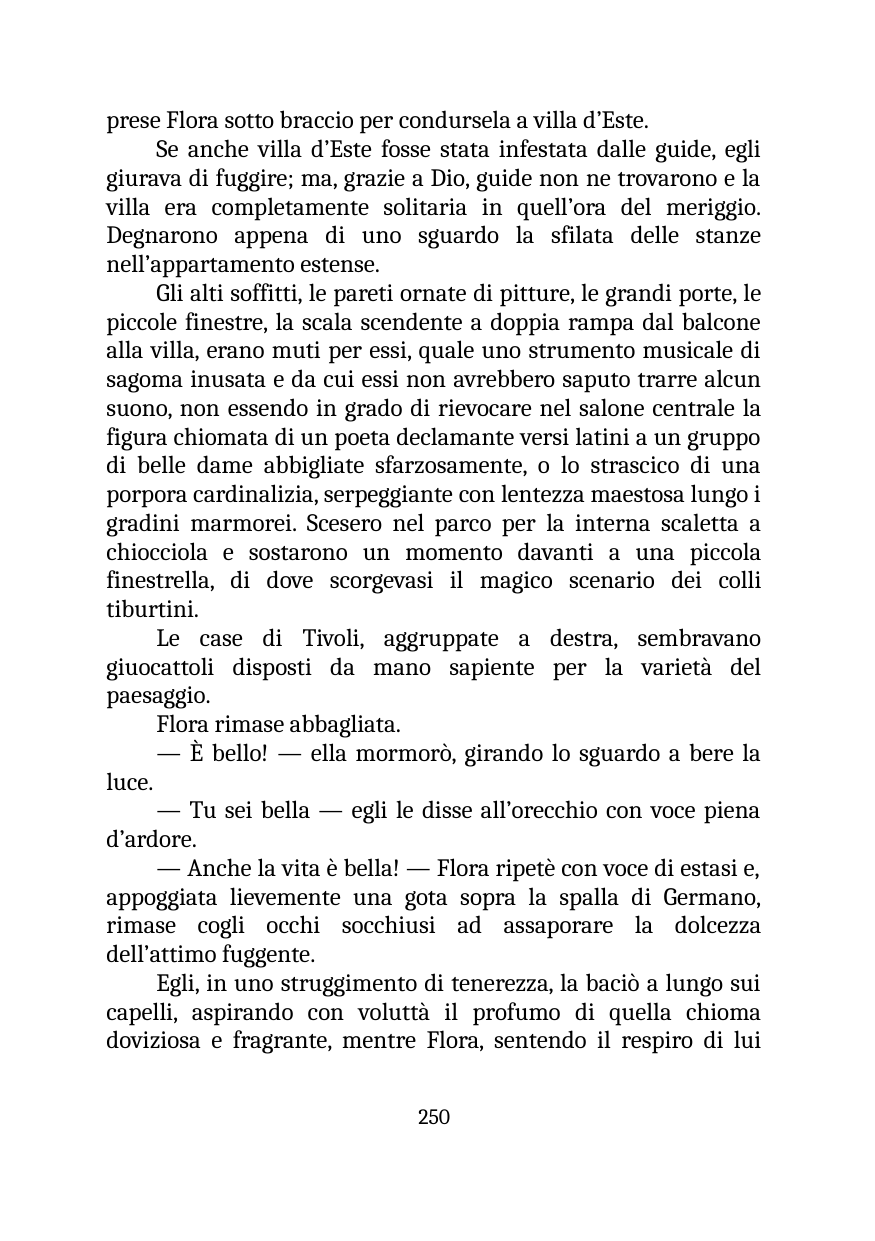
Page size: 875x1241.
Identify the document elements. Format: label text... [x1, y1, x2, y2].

text prese Flora sotto braccio per condursela a villa d’Este. [106, 106, 762, 135]
text Se anche villa d’Este fosse stata infestata dalle guide, egli giurava di fuggire; ma, grazie a Dio, guide non ne trovarono e la villa era completamente solitaria in quell’ora del meriggio. Degnarono appena di uno sguardo la sfilata delle stanze nell’appartamento estense. [106, 135, 762, 279]
text Gli alti soffitti, le pareti ornate di pitture, le grandi porte, le piccole finestre, la scala scendente a doppia rampa dal balcone alla villa, erano muti per essi, quale uno strumento musicale di sagoma inusata e da cui essi non avrebbero saputo trarre alcun suono, non essendo in grado di rievocare nel salone centrale la figura chiomata di un poeta declamante versi latini a un gruppo di belle dame abbigliate sfarzosamente, o lo strascico di una porpora cardinalizia, serpeggiante con lentezza maestosa lungo i gradini marmorei. Scesero nel parco per la interna scaletta a chiocciola e sostarono un momento davanti a una piccola finestrella, di dove scorgevasi il magico scenario dei colli tiburtini. [106, 279, 762, 624]
text Flora rimase abbagliata. [106, 710, 762, 739]
text — Anche la vita è bella! — Flora ripetè con voce di estasi e, appoggiata lievemente una gota sopra la spalla di Germano, rimase cogli occhi socchiusi ad assaporare la dolcezza dell’attimo fuggente. [106, 854, 762, 969]
text — Tu sei bella — egli le disse all’orecchio con voce piena d’ardore. [106, 796, 762, 854]
text — È bello! — ella mormorò, girando lo sguardo a bere la luce. [106, 739, 762, 796]
text Egli, in uno struggimento di tenerezza, la baciò a lungo sui capelli, aspirando con voluttà il profumo di quella chioma doviziosa e fragrante, mentre Flora, sentendo il respiro di lui [106, 969, 762, 1055]
text Le case di Tivoli, aggruppate a destra, sembravano giuocattoli disposti da mano sapiente per la varietà del paesaggio. [106, 624, 762, 710]
